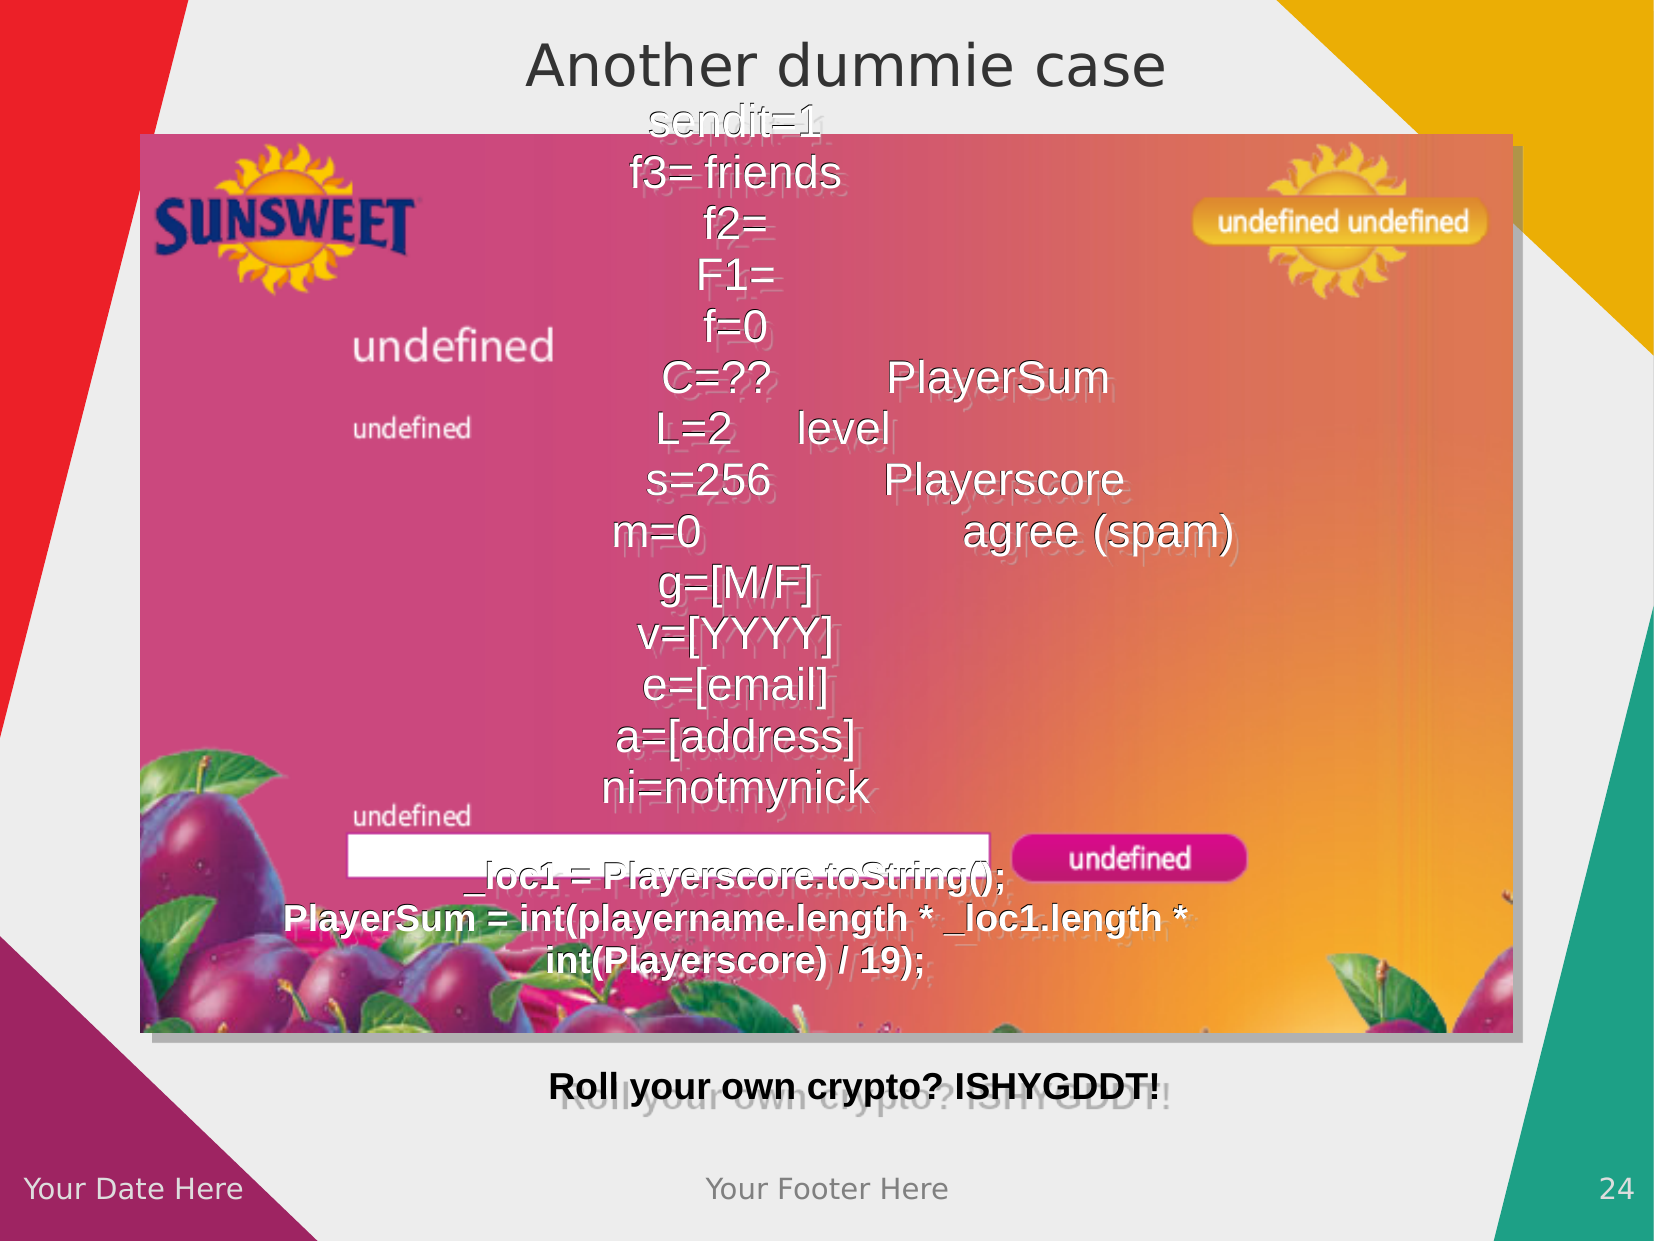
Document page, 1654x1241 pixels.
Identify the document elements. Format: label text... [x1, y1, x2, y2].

title Another dummie case [135, 0, 1559, 166]
text_box sendit=1 f3= friends f2= F1= f=0 C=?? PlayerSum L=2 level s=256 Playerscore m=0 agree (spam) g=[M/F] v=[YYYY] e=[email] a=[address] ni=notmynick _loc1 = Playerscore.toString(); PlayerSum = int(playername.length * _loc1.length * int(Playerscore) / 19); [203, 88, 1269, 1031]
picture [140, 134, 1513, 1033]
text_box Roll your own crypto? ISHYGDDT! [225, 1057, 1486, 1115]
